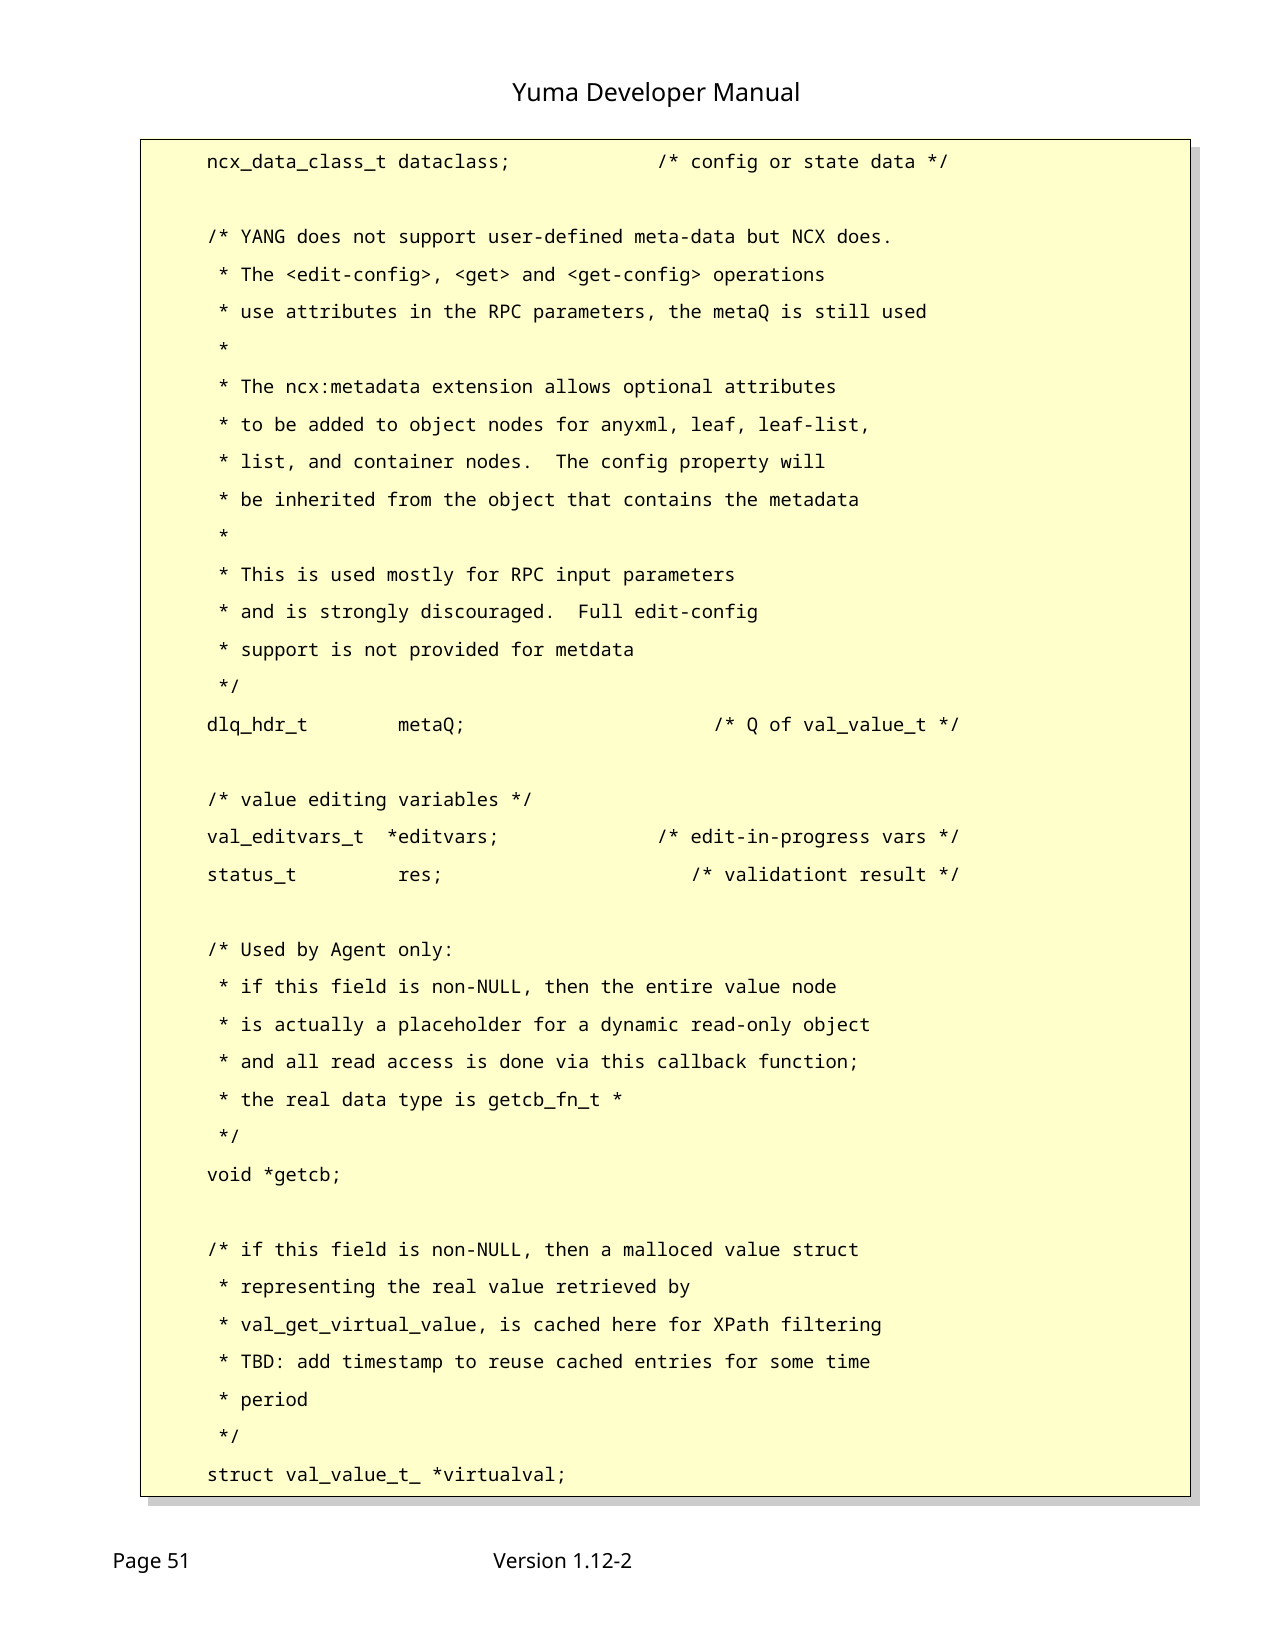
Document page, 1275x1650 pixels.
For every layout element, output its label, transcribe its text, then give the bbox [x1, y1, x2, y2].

text * The ncx:metadata extension allows optional attributes [141, 363, 1190, 399]
text /* Used by Agent only: [141, 926, 1190, 962]
text */ [141, 663, 1190, 699]
text void *getcb; [141, 1151, 1190, 1187]
text * use attributes in the RPC parameters, the metaQ is still used [141, 288, 1190, 324]
text * be inherited from the object that contains the metadata [141, 476, 1190, 512]
text /* value editing variables */ [141, 776, 1190, 812]
text * val_get_virtual_value, is cached here for XPath filtering [141, 1301, 1190, 1337]
text * if this field is non-NULL, then the entire value node [141, 963, 1190, 999]
text dlq_hdr_t metaQ; /* Q of val_value_t */ [141, 701, 1190, 737]
text * The <edit-config>, <get> and <get-config> operations [141, 251, 1190, 287]
text * and all read access is done via this callback function; [141, 1038, 1190, 1074]
text * is actually a placeholder for a dynamic read-only object [141, 1001, 1190, 1037]
text * representing the real value retrieved by [141, 1263, 1190, 1299]
text * period [141, 1376, 1190, 1412]
text * TBD: add timestamp to reuse cached entries for some time [141, 1338, 1190, 1374]
text * [141, 513, 1190, 549]
text /* YANG does not support user-defined meta-data but NCX does. [141, 213, 1190, 249]
text val_editvars_t *editvars; /* edit-in-progress vars */ [141, 813, 1190, 849]
text * support is not provided for metdata [141, 626, 1190, 662]
text */ [141, 1113, 1190, 1149]
text * [141, 326, 1190, 362]
text ncx_data_class_t dataclass; /* config or state data */ [141, 140, 1190, 174]
text */ [141, 1413, 1190, 1449]
text * This is used mostly for RPC input parameters [141, 551, 1190, 587]
text status_t res; /* validationt result */ [141, 851, 1190, 887]
text /* if this field is non-NULL, then a malloced value struct [141, 1226, 1190, 1262]
text * to be added to object nodes for anyxml, leaf, leaf-list, [141, 401, 1190, 437]
text * and is strongly discouraged. Full edit-config [141, 588, 1190, 624]
text * the real data type is getcb_fn_t * [141, 1076, 1190, 1112]
text * list, and container nodes. The config property will [141, 438, 1190, 474]
text struct val_value_t_ *virtualval; [141, 1451, 1190, 1496]
